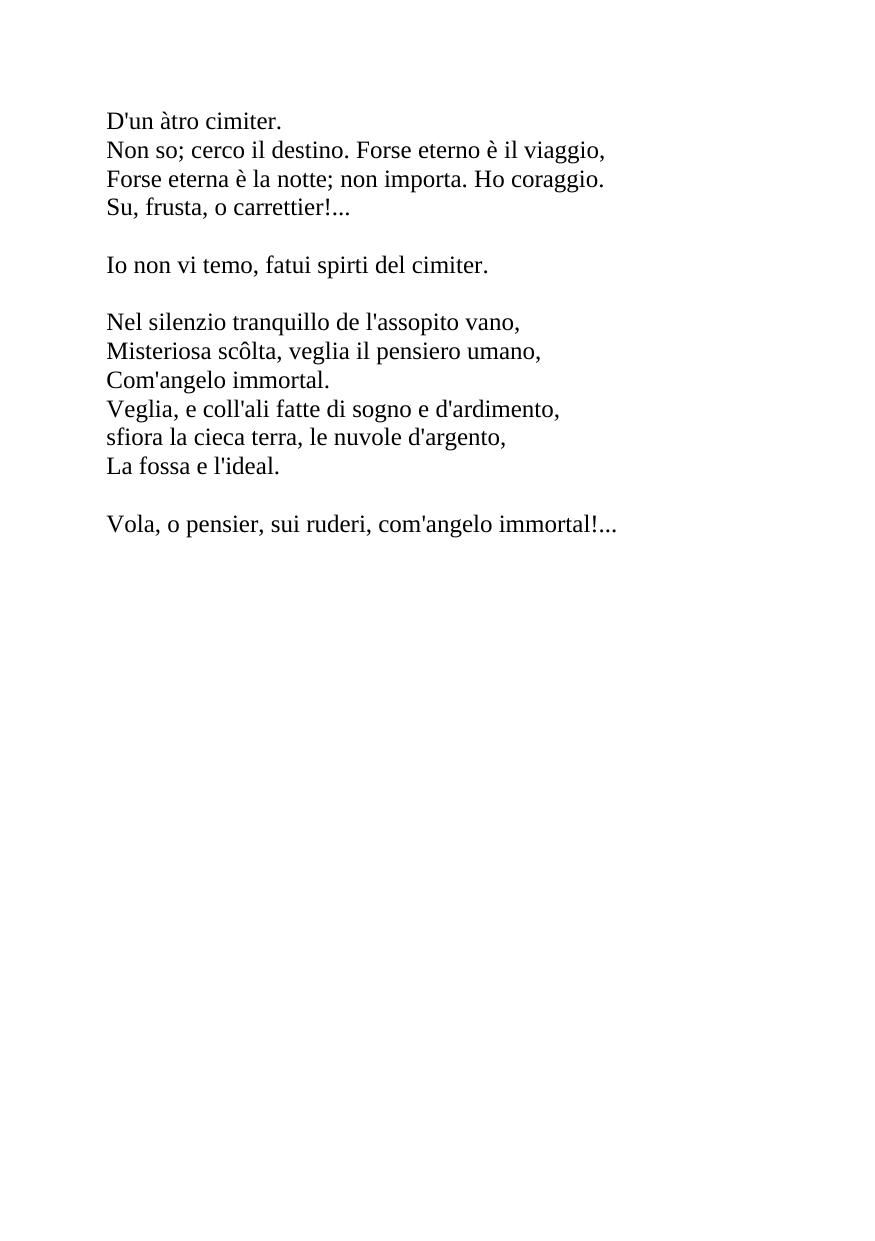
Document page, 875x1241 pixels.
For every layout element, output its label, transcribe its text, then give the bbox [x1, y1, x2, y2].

text Veglia, e coll'ali fatte di sogno e d'ardimento, [106, 394, 768, 422]
text sfiora la cieca terra, le nuvole d'argento, [106, 422, 768, 451]
text Com'angelo immortal. [106, 365, 768, 394]
text Io non vi temo, fatui spirti del cimiter. [106, 250, 768, 279]
text Non so; cerco il destino. Forse eterno è il viaggio, [106, 135, 768, 164]
text Misteriosa scôlta, veglia il pensiero umano, [106, 336, 768, 365]
text Nel silenzio tranquillo de l'assopito vano, [106, 307, 768, 336]
text Vola, o pensier, sui ruderi, com'angelo immortal!... [106, 509, 768, 537]
text D'un àtro cimiter. [106, 106, 768, 135]
text Forse eterna è la notte; non importa. Ho coraggio. [106, 164, 768, 192]
text La fossa e l'ideal. [106, 451, 768, 480]
text Su, frusta, o carrettier!... [106, 192, 768, 221]
